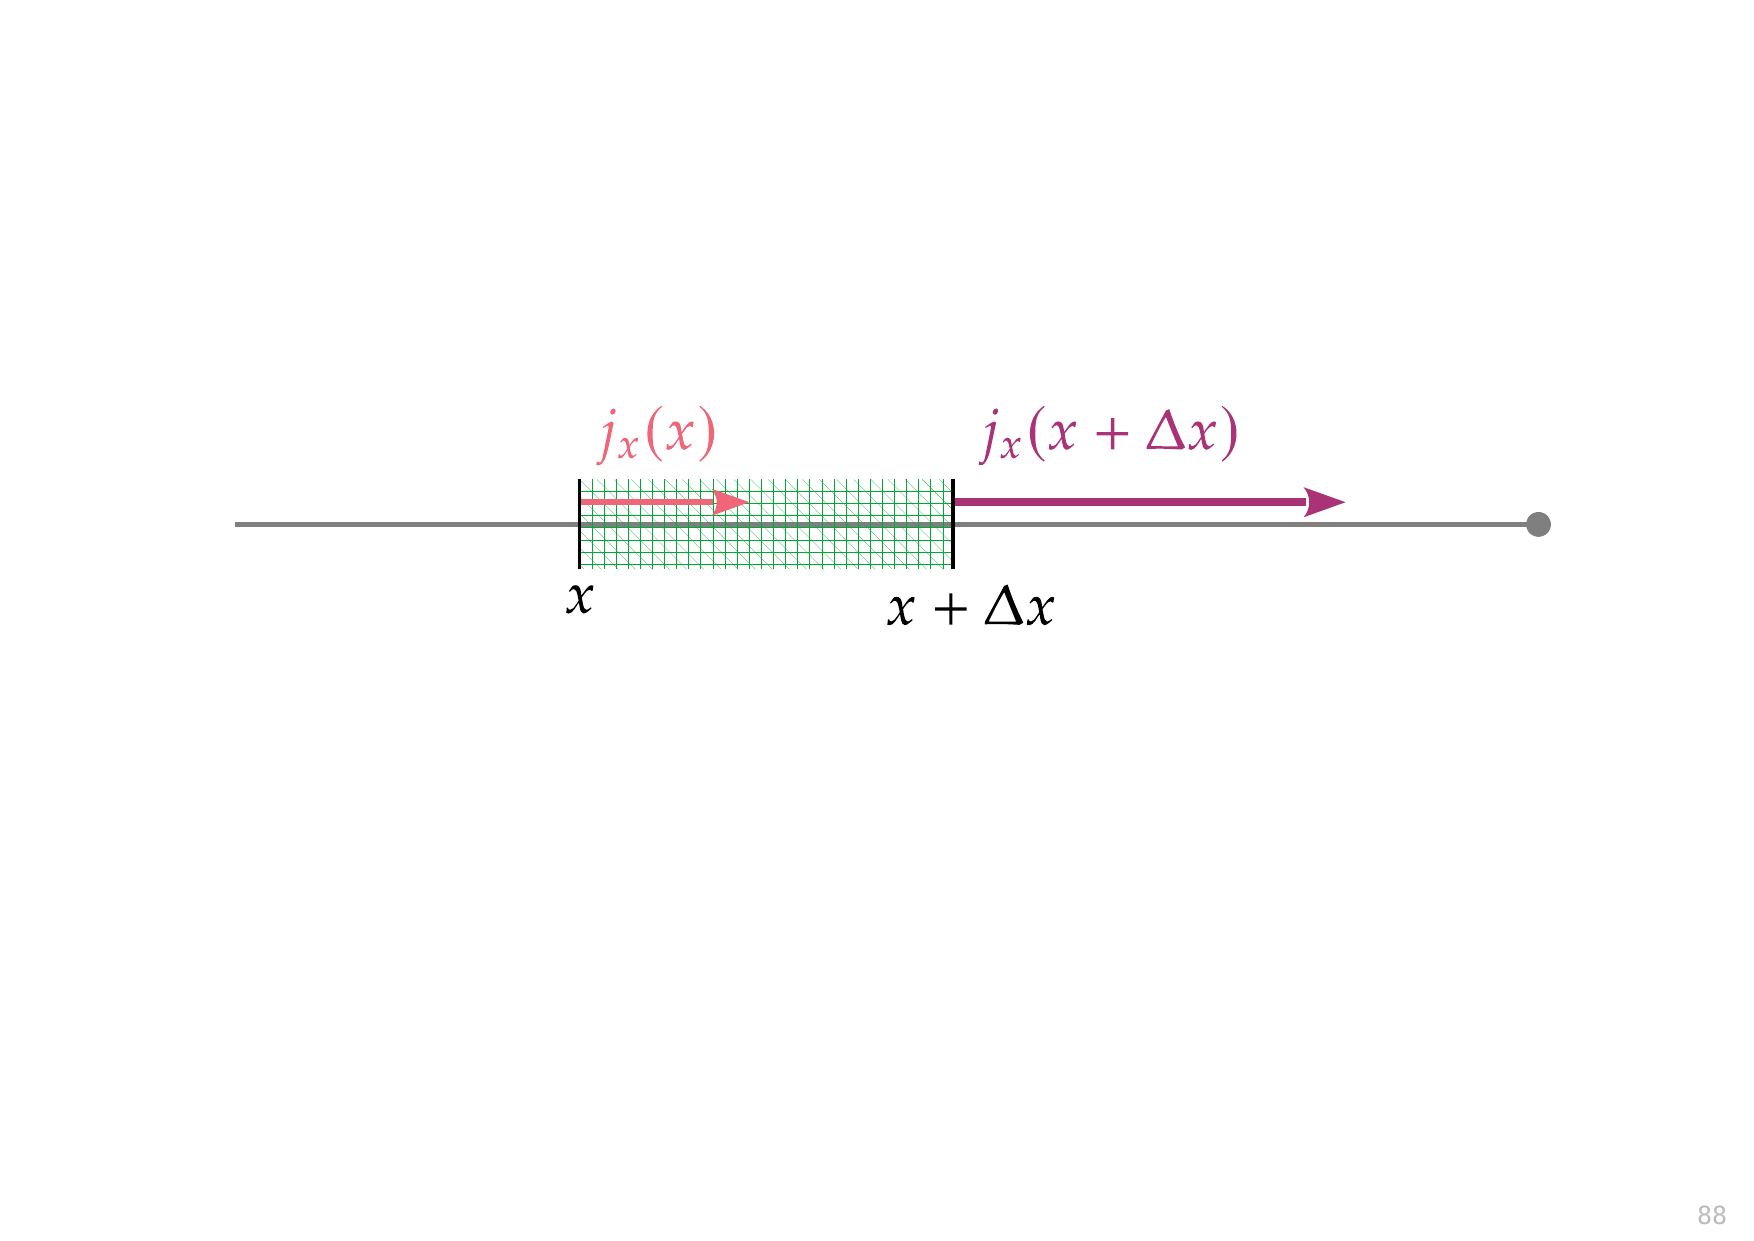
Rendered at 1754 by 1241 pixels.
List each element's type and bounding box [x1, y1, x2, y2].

text_box [1188, 421, 1217, 450]
text_box [618, 437, 639, 459]
text_box [887, 596, 915, 626]
text_box [647, 405, 663, 462]
text_box [1048, 421, 1077, 450]
text_box [1029, 405, 1045, 462]
text_box [666, 421, 694, 450]
text_box [579, 479, 951, 570]
text_box [1221, 405, 1237, 462]
text_box [992, 408, 999, 415]
text_box [1146, 409, 1185, 450]
text_box [1026, 596, 1055, 626]
text_box [978, 421, 997, 466]
text_box [1096, 418, 1129, 450]
text_box [610, 408, 616, 415]
text_box [699, 405, 715, 462]
text_box [935, 593, 967, 625]
text_box [1000, 437, 1021, 459]
text_box [984, 584, 1024, 625]
text_box [566, 585, 594, 614]
text_box [596, 421, 614, 466]
